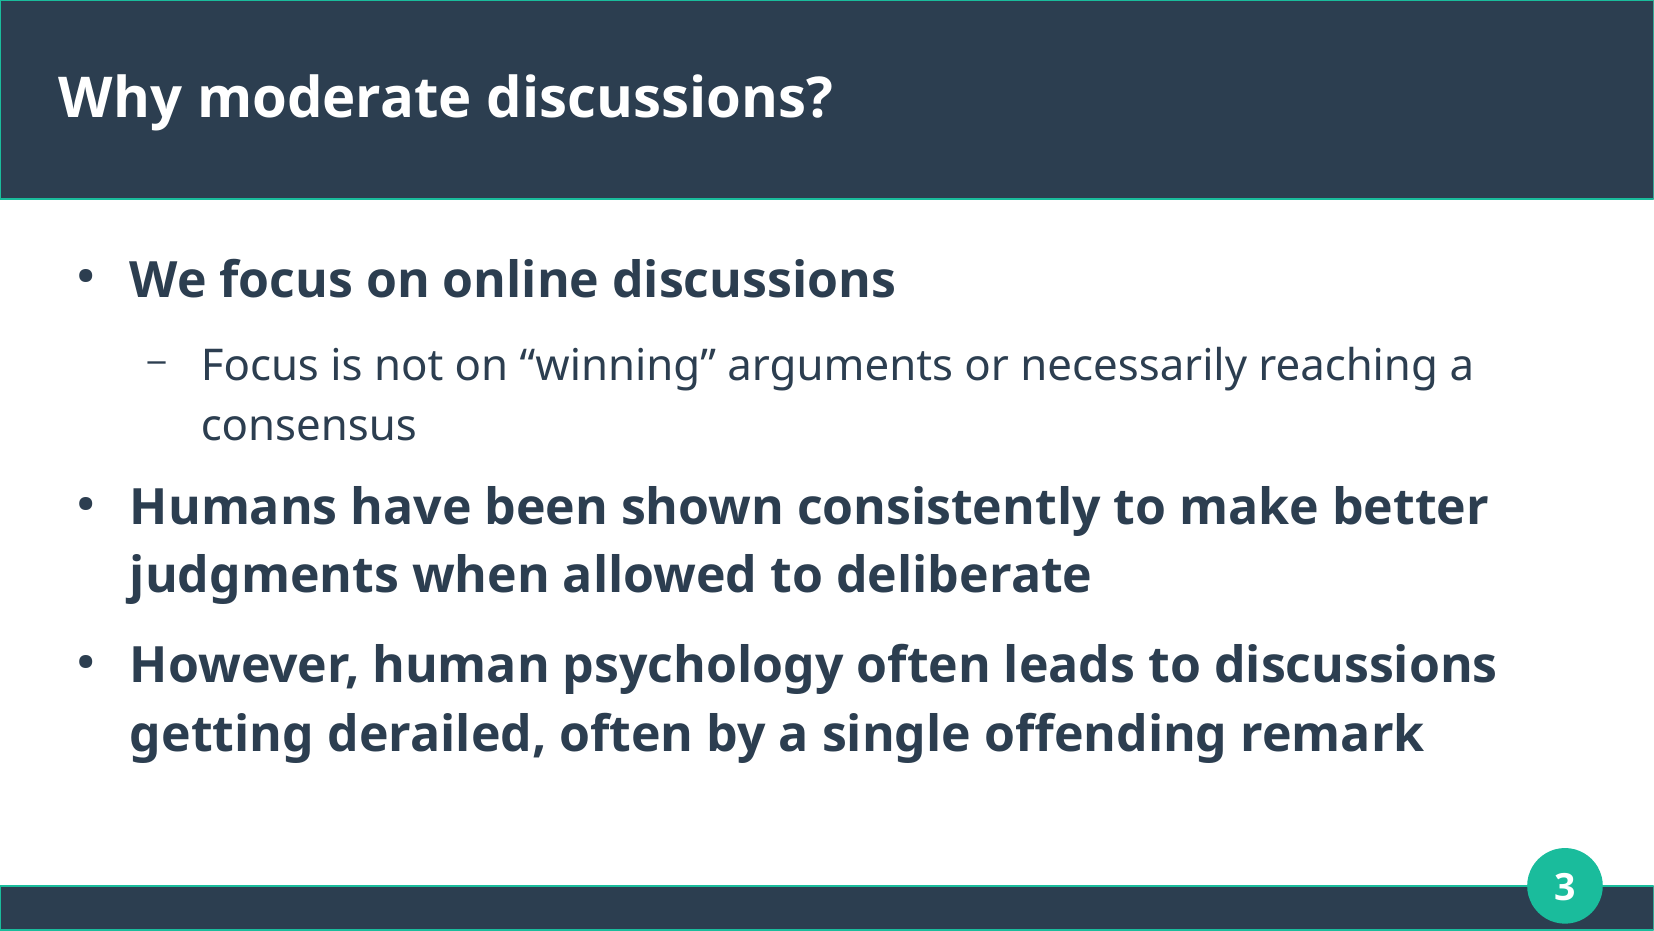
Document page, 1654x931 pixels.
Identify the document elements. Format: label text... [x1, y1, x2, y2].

list We focus on online discussions Focus is not on “winning” arguments or necessarily reaching a consensus Humans have been shown consistently to make better judgments when allowed to deliberate However, human psychology often leads to discussions getting derailed, often by a single offending remark [59, 243, 1595, 864]
title Why moderate discussions? [59, 37, 1595, 155]
